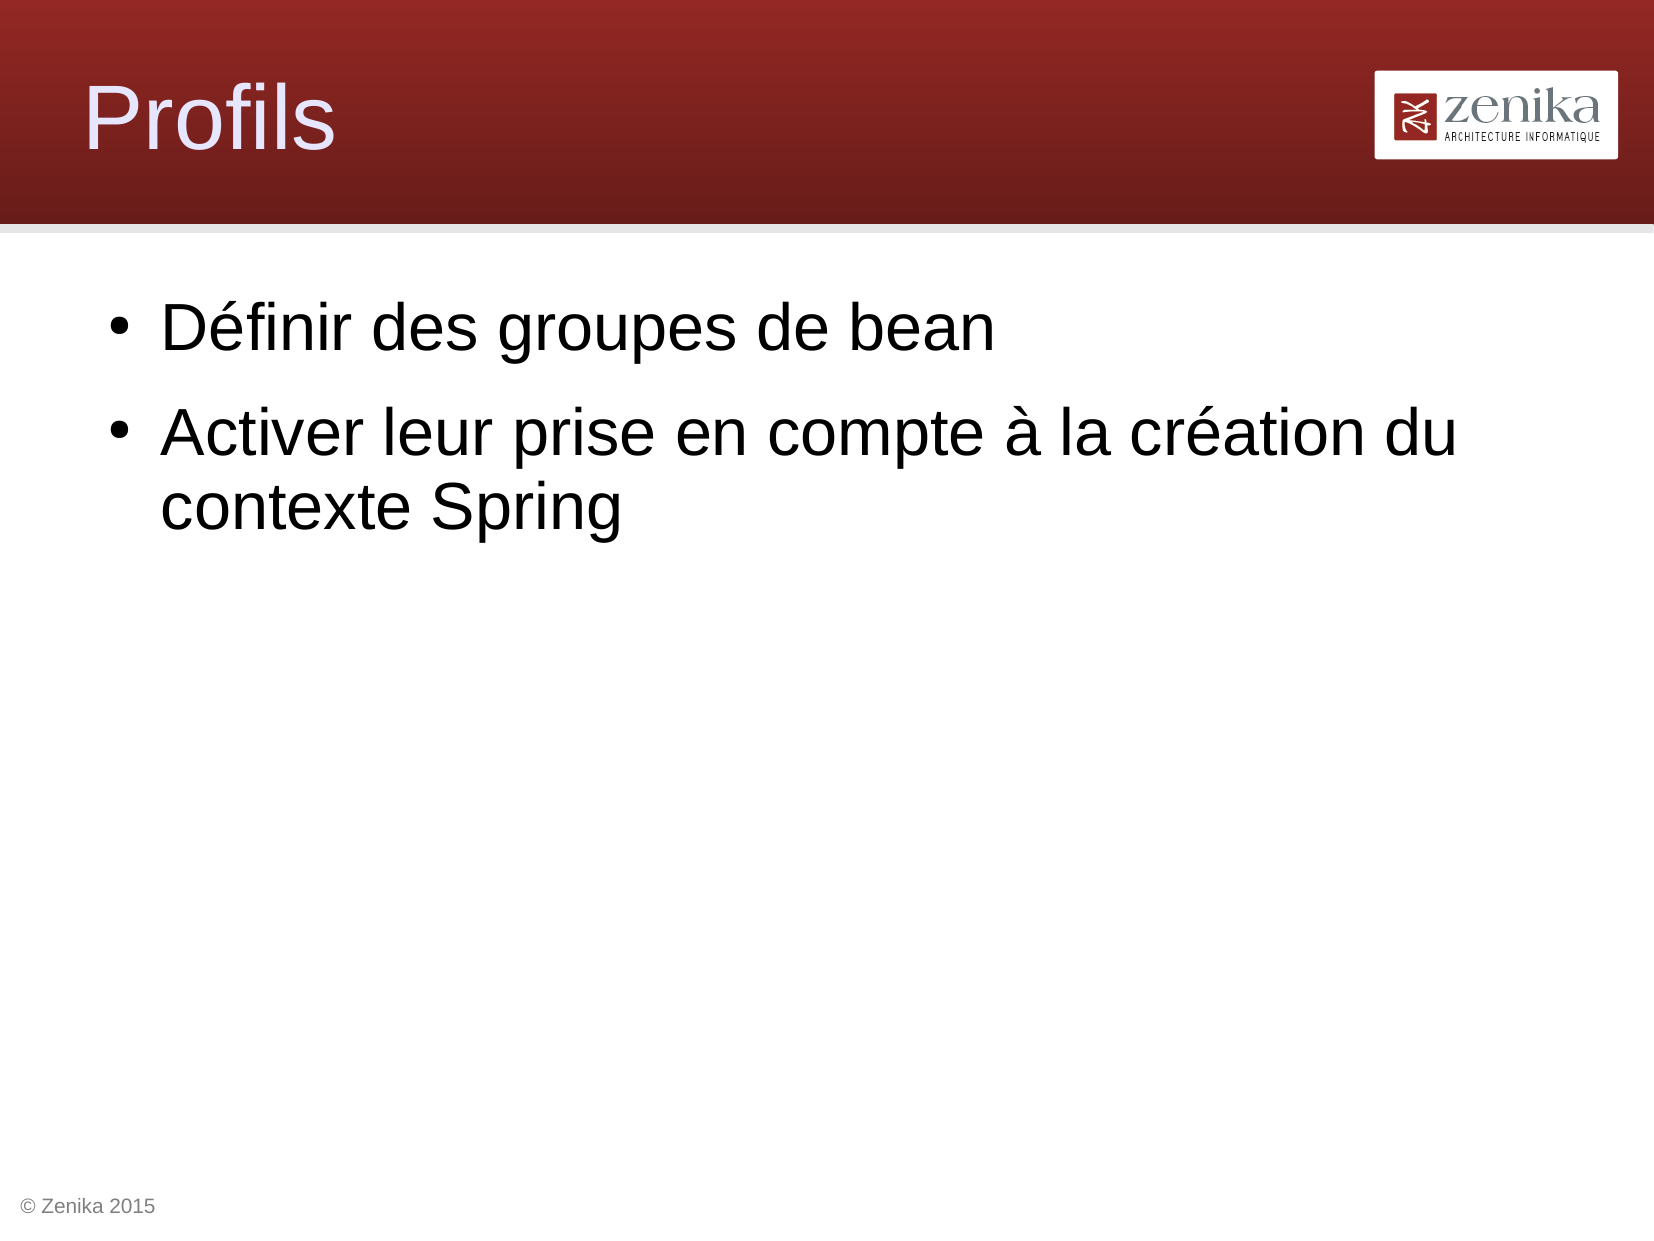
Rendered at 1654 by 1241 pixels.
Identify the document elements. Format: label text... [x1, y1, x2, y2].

picture [1571, 82, 1600, 149]
title Profils [82, 13, 1571, 222]
list Définir des groupes de bean Activer leur prise en compte à la création du contexte Spring [90, 290, 1546, 1010]
